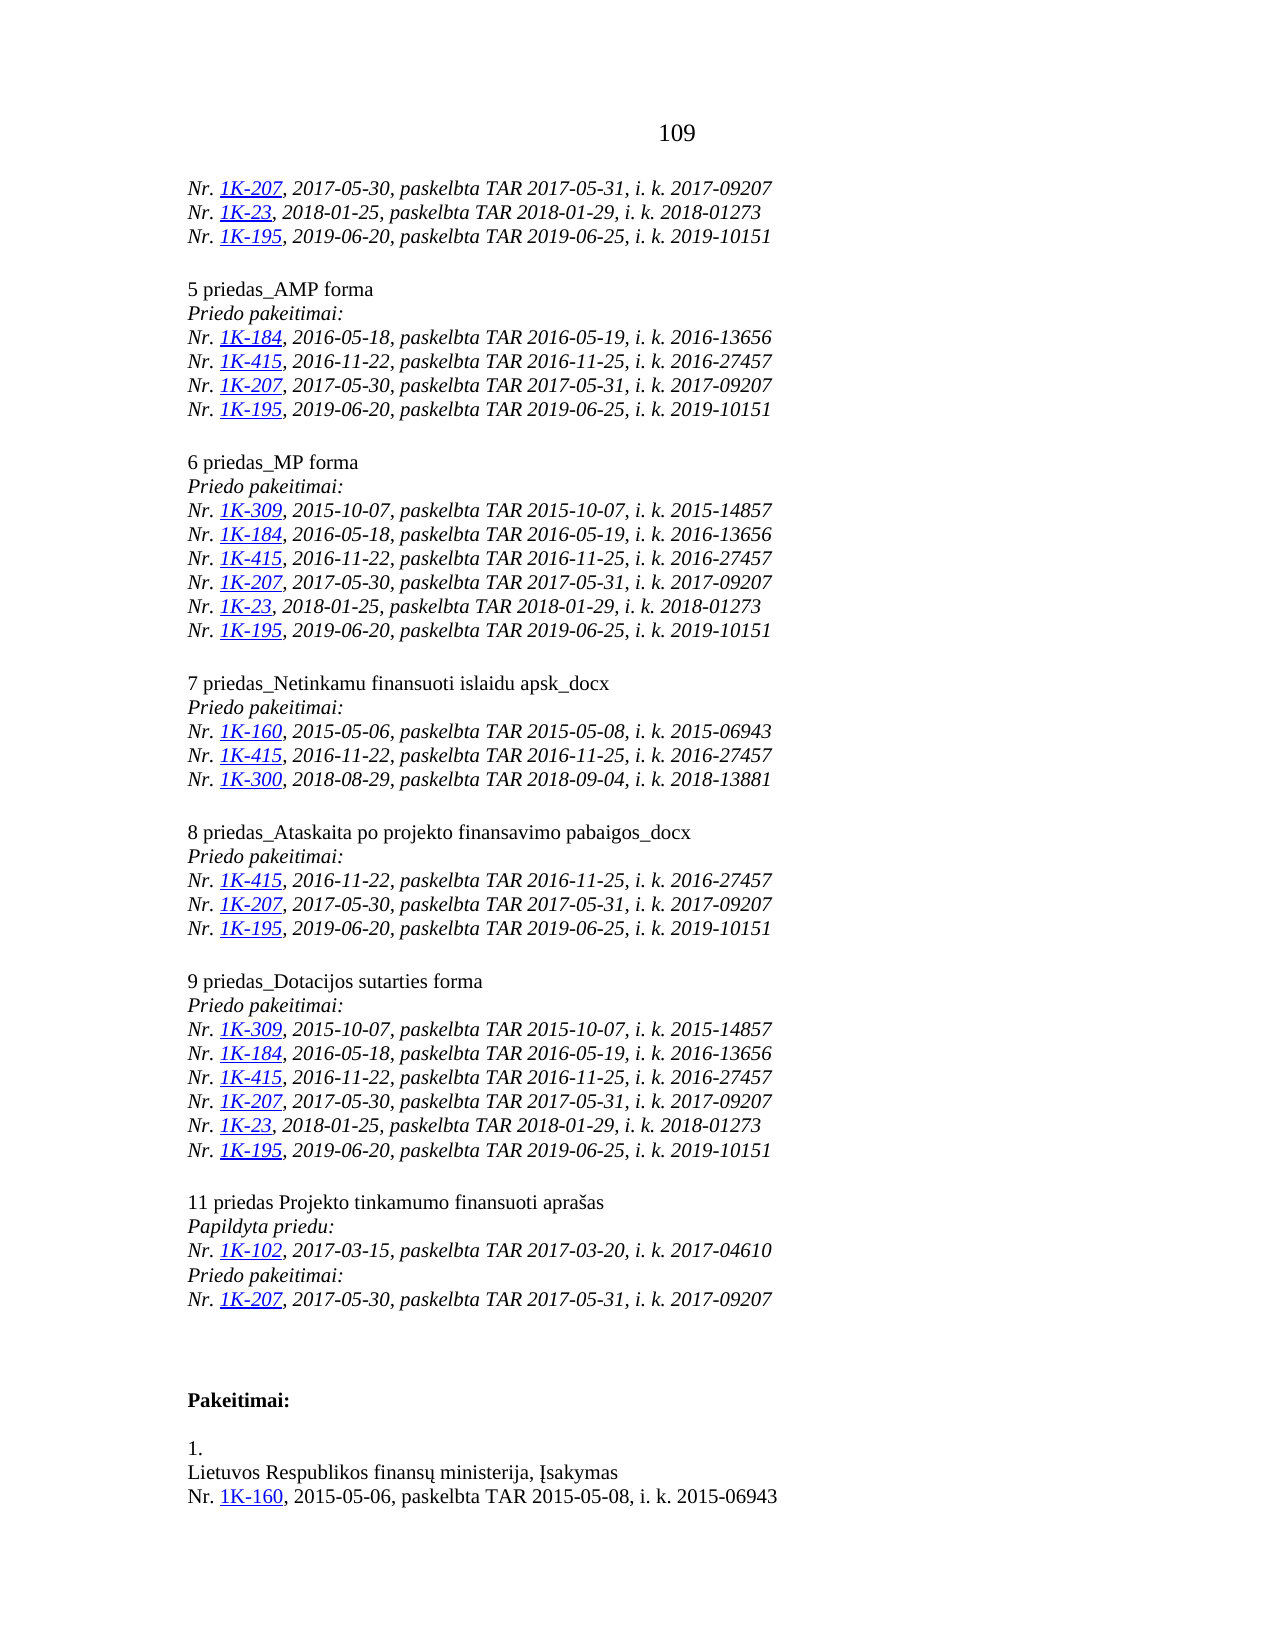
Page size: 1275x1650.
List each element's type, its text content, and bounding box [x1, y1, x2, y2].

text Nr. 1K-207, 2017-05-30, paskelbta TAR 2017-05-31, i. k. 2017-09207 [187, 1089, 1167, 1113]
text Nr. 1K-309, 2015-10-07, paskelbta TAR 2015-10-07, i. k. 2015-14857 [187, 1017, 1167, 1041]
text Nr. 1K-23, 2018-01-25, paskelbta TAR 2018-01-29, i. k. 2018-01273 [187, 200, 1167, 224]
text Nr. 1K-207, 2017-05-30, paskelbta TAR 2017-05-31, i. k. 2017-09207 [187, 570, 1167, 594]
text Nr. 1K-184, 2016-05-18, paskelbta TAR 2016-05-19, i. k. 2016-13656 [187, 1041, 1167, 1065]
text Nr. 1K-207, 2017-05-30, paskelbta TAR 2017-05-31, i. k. 2017-09207 [187, 892, 1167, 916]
text 7 priedas_Netinkamu finansuoti islaidu apsk_docx [187, 671, 1167, 695]
text Nr. 1K-160, 2015-05-06, paskelbta TAR 2015-05-08, i. k. 2015-06943 [187, 1484, 1167, 1508]
text Nr. 1K-195, 2019-06-20, paskelbta TAR 2019-06-25, i. k. 2019-10151 [187, 397, 1167, 421]
text Nr. 1K-415, 2016-11-22, paskelbta TAR 2016-11-25, i. k. 2016-27457 [187, 868, 1167, 892]
text Priedo pakeitimai: [187, 844, 1167, 868]
text Nr. 1K-23, 2018-01-25, paskelbta TAR 2018-01-29, i. k. 2018-01273 [187, 1113, 1167, 1137]
text Priedo pakeitimai: [187, 993, 1167, 1017]
text Priedo pakeitimai: [187, 695, 1167, 719]
text Papildyta priedu: [187, 1214, 1167, 1238]
text Nr. 1K-195, 2019-06-20, paskelbta TAR 2019-06-25, i. k. 2019-10151 [187, 916, 1167, 940]
text Priedo pakeitimai: [187, 474, 1167, 498]
text Nr. 1K-207, 2017-05-30, paskelbta TAR 2017-05-31, i. k. 2017-09207 [187, 176, 1167, 200]
text 8 priedas_Ataskaita po projekto finansavimo pabaigos_docx [187, 820, 1167, 844]
text Nr. 1K-195, 2019-06-20, paskelbta TAR 2019-06-25, i. k. 2019-10151 [187, 618, 1167, 642]
text Nr. 1K-184, 2016-05-18, paskelbta TAR 2016-05-19, i. k. 2016-13656 [187, 325, 1167, 349]
text Nr. 1K-300, 2018-08-29, paskelbta TAR 2018-09-04, i. k. 2018-13881 [187, 767, 1167, 791]
text Nr. 1K-160, 2015-05-06, paskelbta TAR 2015-05-08, i. k. 2015-06943 [187, 719, 1167, 743]
text 5 priedas_AMP forma [187, 277, 1167, 301]
text Pakeitimai: [187, 1387, 1167, 1412]
text Nr. 1K-415, 2016-11-22, paskelbta TAR 2016-11-25, i. k. 2016-27457 [187, 546, 1167, 570]
text Priedo pakeitimai: [187, 1262, 1167, 1287]
text Nr. 1K-309, 2015-10-07, paskelbta TAR 2015-10-07, i. k. 2015-14857 [187, 498, 1167, 522]
text Nr. 1K-195, 2019-06-20, paskelbta TAR 2019-06-25, i. k. 2019-10151 [187, 224, 1167, 248]
text 9 priedas_Dotacijos sutarties forma [187, 969, 1167, 993]
text Nr. 1K-23, 2018-01-25, paskelbta TAR 2018-01-29, i. k. 2018-01273 [187, 594, 1167, 618]
text Nr. 1K-184, 2016-05-18, paskelbta TAR 2016-05-19, i. k. 2016-13656 [187, 522, 1167, 546]
text 6 priedas_MP forma [187, 450, 1167, 474]
text Lietuvos Respublikos finansų ministerija, Įsakymas [187, 1460, 1167, 1484]
text Nr. 1K-195, 2019-06-20, paskelbta TAR 2019-06-25, i. k. 2019-10151 [187, 1137, 1167, 1162]
text Priedo pakeitimai: [187, 301, 1167, 325]
text Nr. 1K-415, 2016-11-22, paskelbta TAR 2016-11-25, i. k. 2016-27457 [187, 743, 1167, 767]
text 1. [187, 1436, 1167, 1460]
text Nr. 1K-415, 2016-11-22, paskelbta TAR 2016-11-25, i. k. 2016-27457 [187, 1065, 1167, 1089]
text Nr. 1K-415, 2016-11-22, paskelbta TAR 2016-11-25, i. k. 2016-27457 [187, 349, 1167, 373]
text 11 priedas Projekto tinkamumo finansuoti aprašas [187, 1190, 1167, 1214]
text Nr. 1K-207, 2017-05-30, paskelbta TAR 2017-05-31, i. k. 2017-09207 [187, 373, 1167, 397]
text Nr. 1K-102, 2017-03-15, paskelbta TAR 2017-03-20, i. k. 2017-04610 [187, 1238, 1167, 1262]
text Nr. 1K-207, 2017-05-30, paskelbta TAR 2017-05-31, i. k. 2017-09207 [187, 1287, 1167, 1311]
